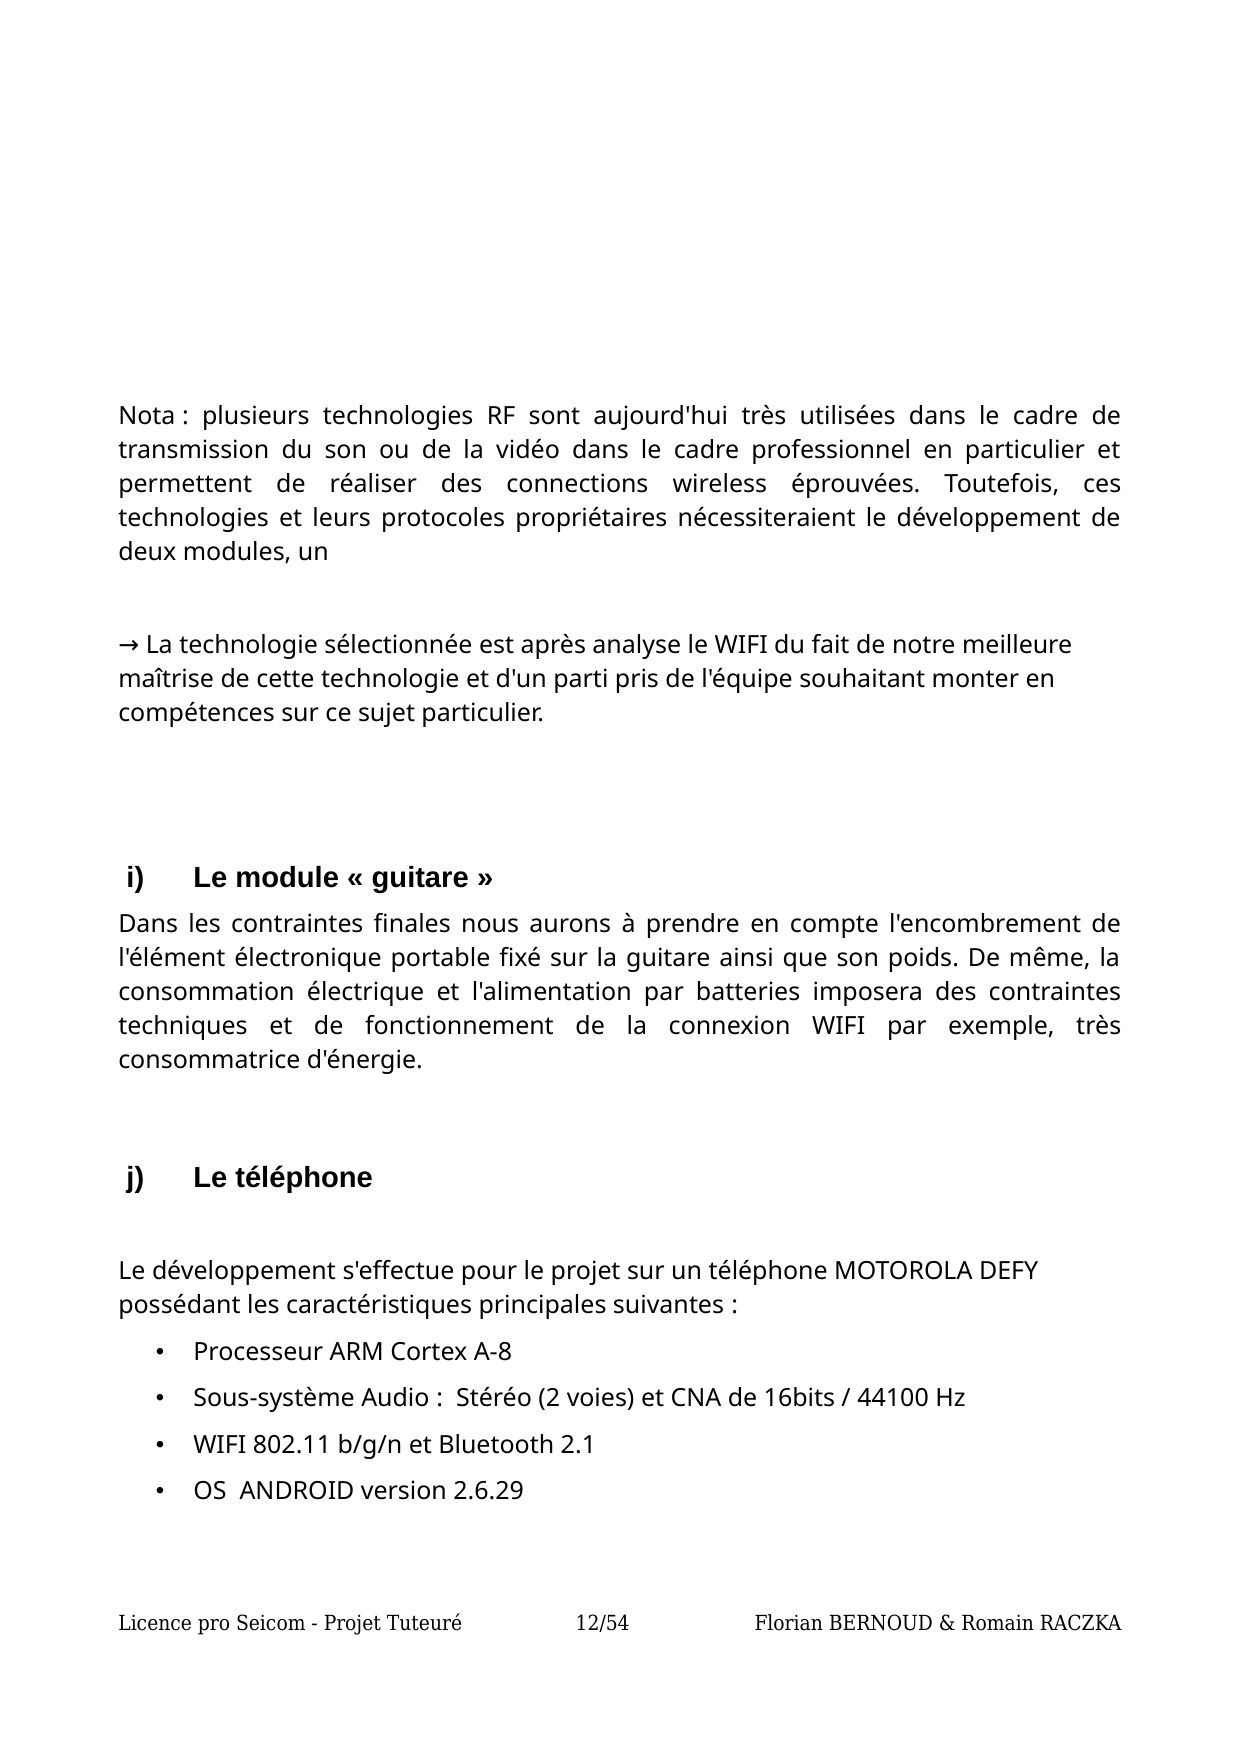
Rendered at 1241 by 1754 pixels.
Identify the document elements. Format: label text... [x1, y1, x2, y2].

list WIFI 802.11 b/g/n et Bluetooth 2.1 [156, 1426, 1122, 1461]
subtitle Le module « guitare » [118, 860, 1122, 893]
list Processeur ARM Cortex A-8 [156, 1333, 1122, 1367]
text Dans les contraintes finales nous aurons à prendre en compte l'encombrement de l'élément électronique portable fixé sur la guitare ainsi que son poids. De même, la consommation électrique et l'alimentation par batteries imposera des contraintes techniques et de fonctionnement de la connexion WIFI par exemple, très consommatrice d'énergie. [118, 906, 1122, 1076]
subtitle Le téléphone [118, 1160, 1122, 1194]
list OS ANDROID version 2.6.29 [156, 1473, 1122, 1507]
text Nota : plusieurs technologies RF sont aujourd'hui très utilisées dans le cadre de transmission du son ou de la vidéo dans le cadre professionnel en particulier et permettent de réaliser des connections wireless éprouvées. Toutefois, ces technologies et leurs protocoles propriétaires nécessiteraient le développement de deux modules, un [118, 397, 1122, 568]
list Sous-système Audio : Stéréo (2 voies) et CNA de 16bits / 44100 Hz [156, 1380, 1122, 1414]
text Le développement s'effectue pour le projet sur un téléphone MOTOROLA DEFY possédant les caractéristiques principales suivantes : [118, 1253, 1122, 1321]
text → La technologie sélectionnée est après analyse le WIFI du fait de notre meilleure maîtrise de cette technologie et d'un parti pris de l'équipe souhaitant monter en compétences sur ce sujet particulier. [118, 627, 1122, 729]
